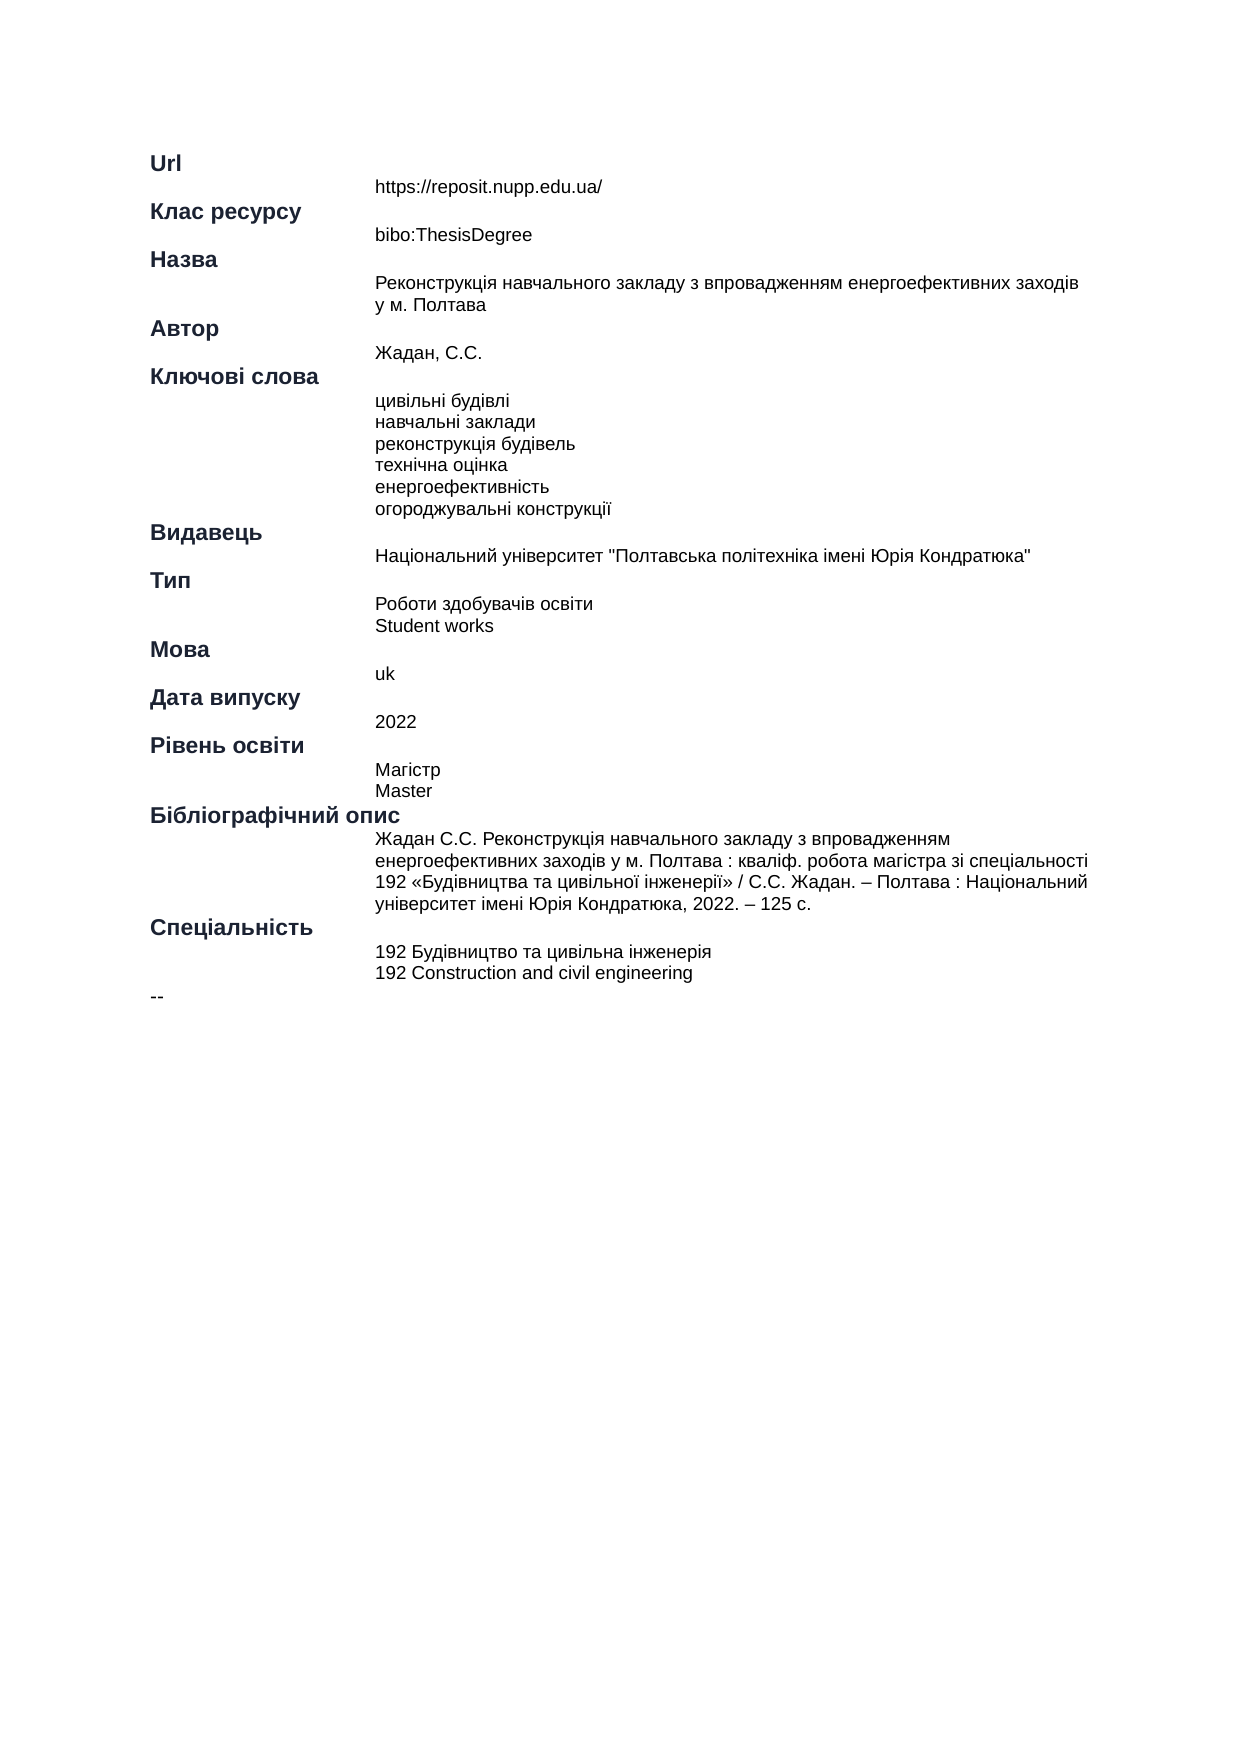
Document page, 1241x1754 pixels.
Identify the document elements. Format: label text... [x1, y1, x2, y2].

text Дата випуску [150, 684, 1090, 711]
text 2022 [375, 711, 1090, 732]
text енергоефективність [375, 476, 1090, 497]
text Тип [150, 567, 1090, 593]
text Рівень освіти [150, 732, 1090, 758]
text Student works [375, 615, 1090, 636]
text Master [375, 780, 1090, 802]
text https://reposit.nupp.edu.ua/ [375, 176, 1090, 198]
text Жадан С.С. Реконструкція навчального закладу з впровадженням енергоефективних заходів у м. Полтава : кваліф. робота магістра зі спеціальності 192 «Будівництва та цивільної інженерії» / С.С. Жадан. – Полтава : Національний університет імені Юрія Кондратюка, 2022. – 125 с. [375, 828, 1090, 914]
text Клас ресурсу [150, 198, 1090, 224]
text цивільні будівлі [375, 389, 1090, 411]
text 192 Будівництво та цивільна інженерія [375, 941, 1090, 962]
text uk [375, 663, 1090, 684]
text Спеціальність [150, 914, 1090, 941]
text Реконструкція навчального закладу з впровадженням енергоефективних заходів у м. Полтава [375, 272, 1090, 315]
text Url [150, 150, 1090, 176]
text Національний університет "Полтавська політехніка імені Юрія Кондратюка" [375, 545, 1090, 567]
text Бібліографічний опис [150, 802, 1090, 828]
text технічна оцінка [375, 454, 1090, 476]
text реконструкція будівель [375, 433, 1090, 454]
text Назва [150, 246, 1090, 272]
text навчальні заклади [375, 411, 1090, 433]
text Магістр [375, 758, 1090, 780]
text Ключові слова [150, 363, 1090, 389]
text bibo:ThesisDegree [375, 224, 1090, 246]
text огороджувальні конструкції [375, 497, 1090, 519]
text Видавець [150, 519, 1090, 545]
text 192 Construction and civil engineering [375, 962, 1090, 984]
text Роботи здобувачів освіти [375, 593, 1090, 615]
text Жадан, С.С. [375, 342, 1090, 363]
text Автор [150, 315, 1090, 342]
text -- [150, 984, 1090, 1008]
text Мова [150, 636, 1090, 663]
